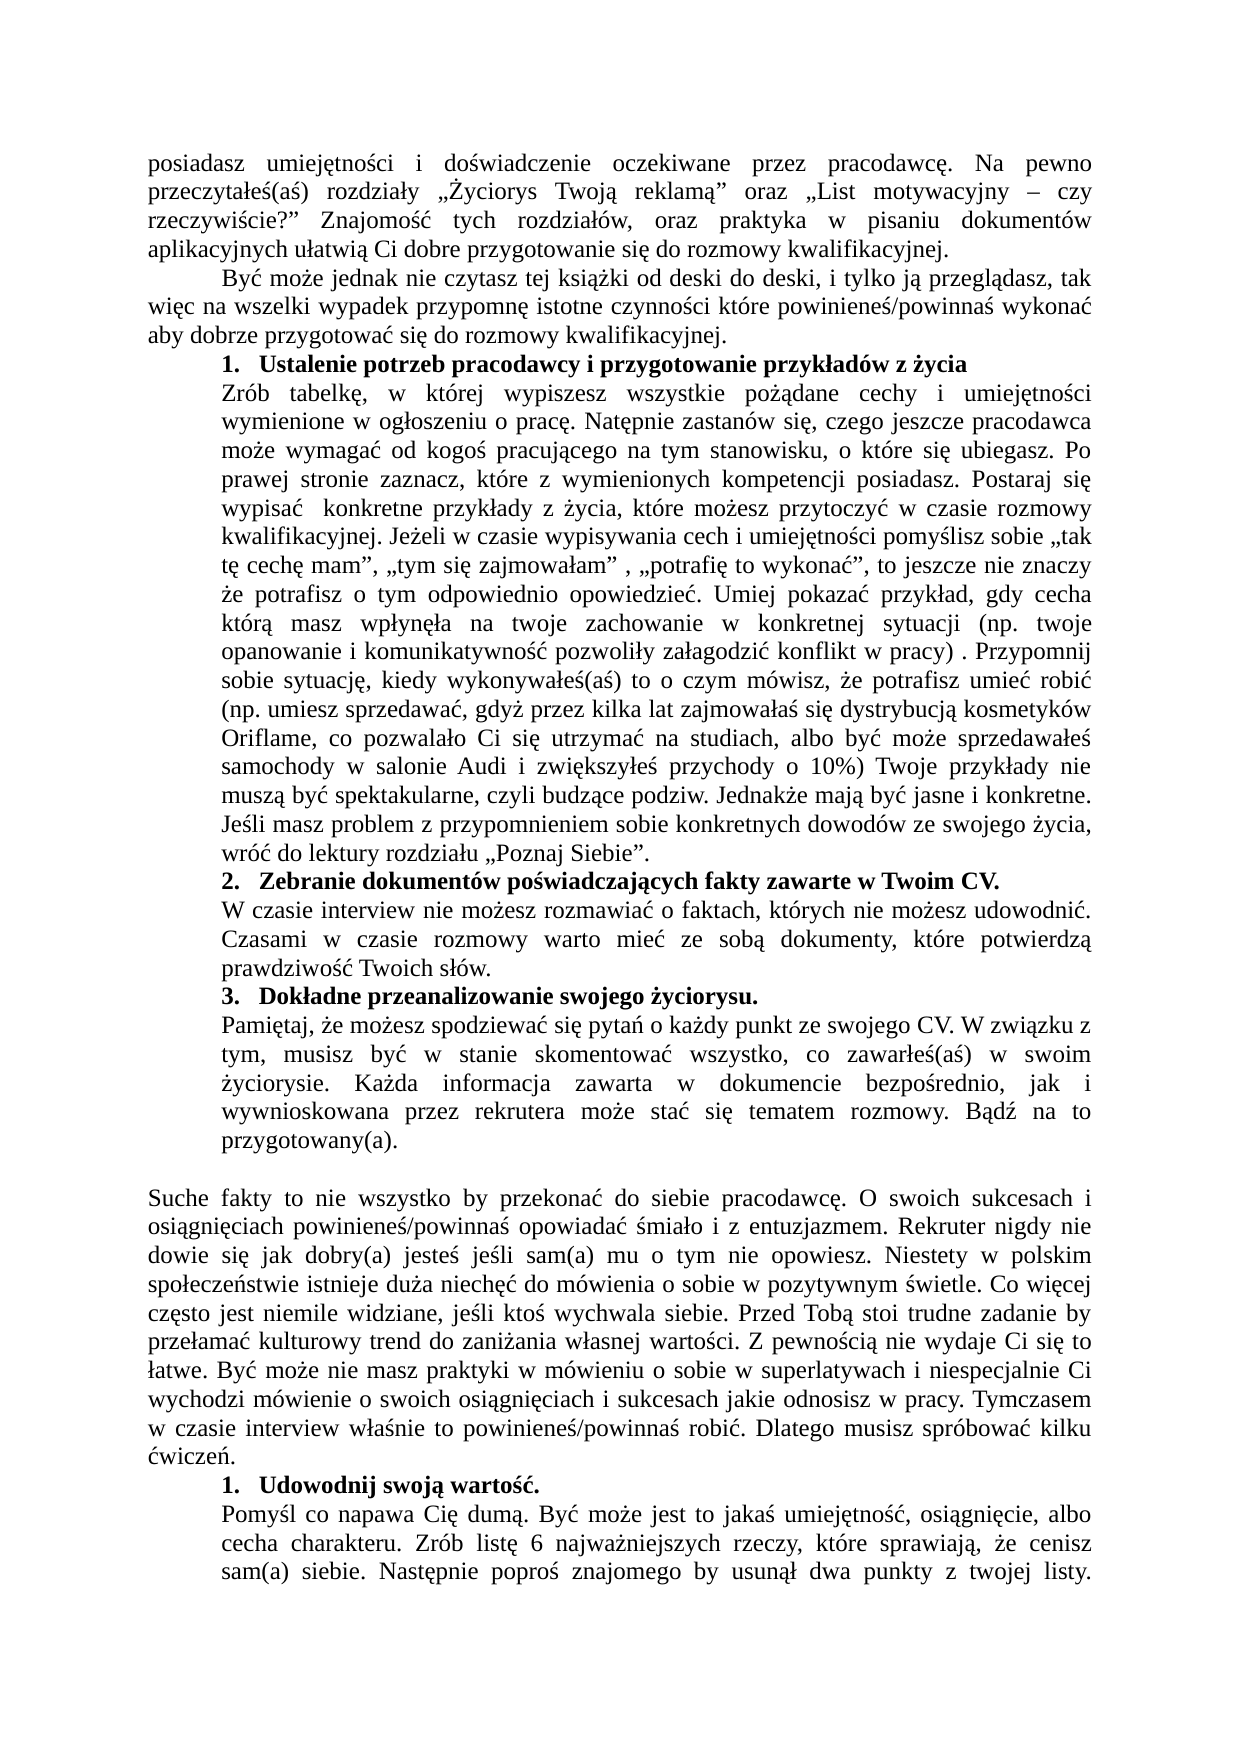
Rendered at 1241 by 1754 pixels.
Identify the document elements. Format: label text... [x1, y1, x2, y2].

text Zrób tabelkę, w której wypiszesz wszystkie pożądane cechy i umiejętności wymienione w ogłoszeniu o pracę. Natępnie zastanów się, czego jeszcze pracodawca może wymagać od kogoś pracującego na tym stanowisku, o które się ubiegasz. Po prawej stronie zaznacz, które z wymienionych kompetencji posiadasz. Postaraj się wypisać konkretne przykłady z życia, które możesz przytoczyć w czasie rozmowy kwalifikacyjnej. Jeżeli w czasie wypisywania cech i umiejętności pomyślisz sobie „tak tę cechę mam”, „tym się zajmowałam” , „potrafię to wykonać”, to jeszcze nie znaczy że potrafisz o tym odpowiednio opowiedzieć. Umiej pokazać przykład, gdy cecha którą masz wpłynęła na twoje zachowanie w konkretnej sytuacji (np. twoje opanowanie i komunikatywność pozwoliły załagodzić konflikt w pracy) . Przypomnij sobie sytuację, kiedy wykonywałeś(aś) to o czym mówisz, że potrafisz umieć robić (np. umiesz sprzedawać, gdyż przez kilka lat zajmowałaś się dystrybucją kosmetyków Oriflame, co pozwalało Ci się utrzymać na studiach, albo być może sprzedawałeś samochody w salonie Audi i zwiększyłeś przychody o 10%) Twoje przykłady nie muszą być spektakularne, czyli budzące podziw. Jednakże mają być jasne i konkretne. Jeśli masz problem z przypomnieniem sobie konkretnych dowodów ze swojego życia, wróć do lektury rozdziału „Poznaj Siebie”. [221, 378, 1093, 866]
text Być może jednak nie czytasz tej książki od deski do deski, i tylko ją przeglądasz, tak więc na wszelki wypadek przypomnę istotne czynności które powinieneś/powinnaś wykonać aby dobrze przygotować się do rozmowy kwalifikacyjnej. [148, 263, 1093, 349]
text posiadasz umiejętności i doświadczenie oczekiwane przez pracodawcę. Na pewno przeczytałeś(aś) rozdziały „Życiorys Twoją reklamą” oraz „List motywacyjny – czy rzeczywiście?” Znajomość tych rozdziałów, oraz praktyka w pisaniu dokumentów aplikacyjnych ułatwią Ci dobre przygotowanie się do rozmowy kwalifikacyjnej. [148, 148, 1093, 263]
text Pomyśl co napawa Cię dumą. Być może jest to jakaś umiejętność, osiągnięcie, albo cecha charakteru. Zrób listę 6 najważniejszych rzeczy, które sprawiają, że cenisz sam(a) siebie. Następnie poproś znajomego by usunął dwa punkty z twojej listy. [221, 1499, 1093, 1585]
list Ustalenie potrzeb pracodawcy i przygotowanie przykładów z życia [221, 349, 1093, 378]
list Zebranie dokumentów poświadczających fakty zawarte w Twoim CV. [221, 866, 1093, 895]
text W czasie interview nie możesz rozmawiać o faktach, których nie możesz udowodnić. Czasami w czasie rozmowy warto mieć ze sobą dokumenty, które potwierdzą prawdziwość Twoich słów. [221, 895, 1093, 981]
list Udowodnij swoją wartość. [221, 1470, 1093, 1499]
list Dokładne przeanalizowanie swojego życiorysu. [221, 981, 1093, 1010]
text Pamiętaj, że możesz spodziewać się pytań o każdy punkt ze swojego CV. W związku z tym, musisz być w stanie skomentować wszystko, co zawarłeś(aś) w swoim życiorysie. Każda informacja zawarta w dokumencie bezpośrednio, jak i wywnioskowana przez rekrutera może stać się tematem rozmowy. Bądź na to przygotowany(a). [221, 1010, 1093, 1154]
text Suche fakty to nie wszystko by przekonać do siebie pracodawcę. O swoich sukcesach i osiągnięciach powinieneś/powinnaś opowiadać śmiało i z entuzjazmem. Rekruter nigdy nie dowie się jak dobry(a) jesteś jeśli sam(a) mu o tym nie opowiesz. Niestety w polskim społeczeństwie istnieje duża niechęć do mówienia o sobie w pozytywnym świetle. Co więcej często jest niemile widziane, jeśli ktoś wychwala siebie. Przed Tobą stoi trudne zadanie by przełamać kulturowy trend do zaniżania własnej wartości. Z pewnością nie wydaje Ci się to łatwe. Być może nie masz praktyki w mówieniu o sobie w superlatywach i niespecjalnie Ci wychodzi mówienie o swoich osiągnięciach i sukcesach jakie odnosisz w pracy. Tymczasem w czasie interview właśnie to powinieneś/powinnaś robić. Dlatego musisz spróbować kilku ćwiczeń. [148, 1183, 1093, 1470]
